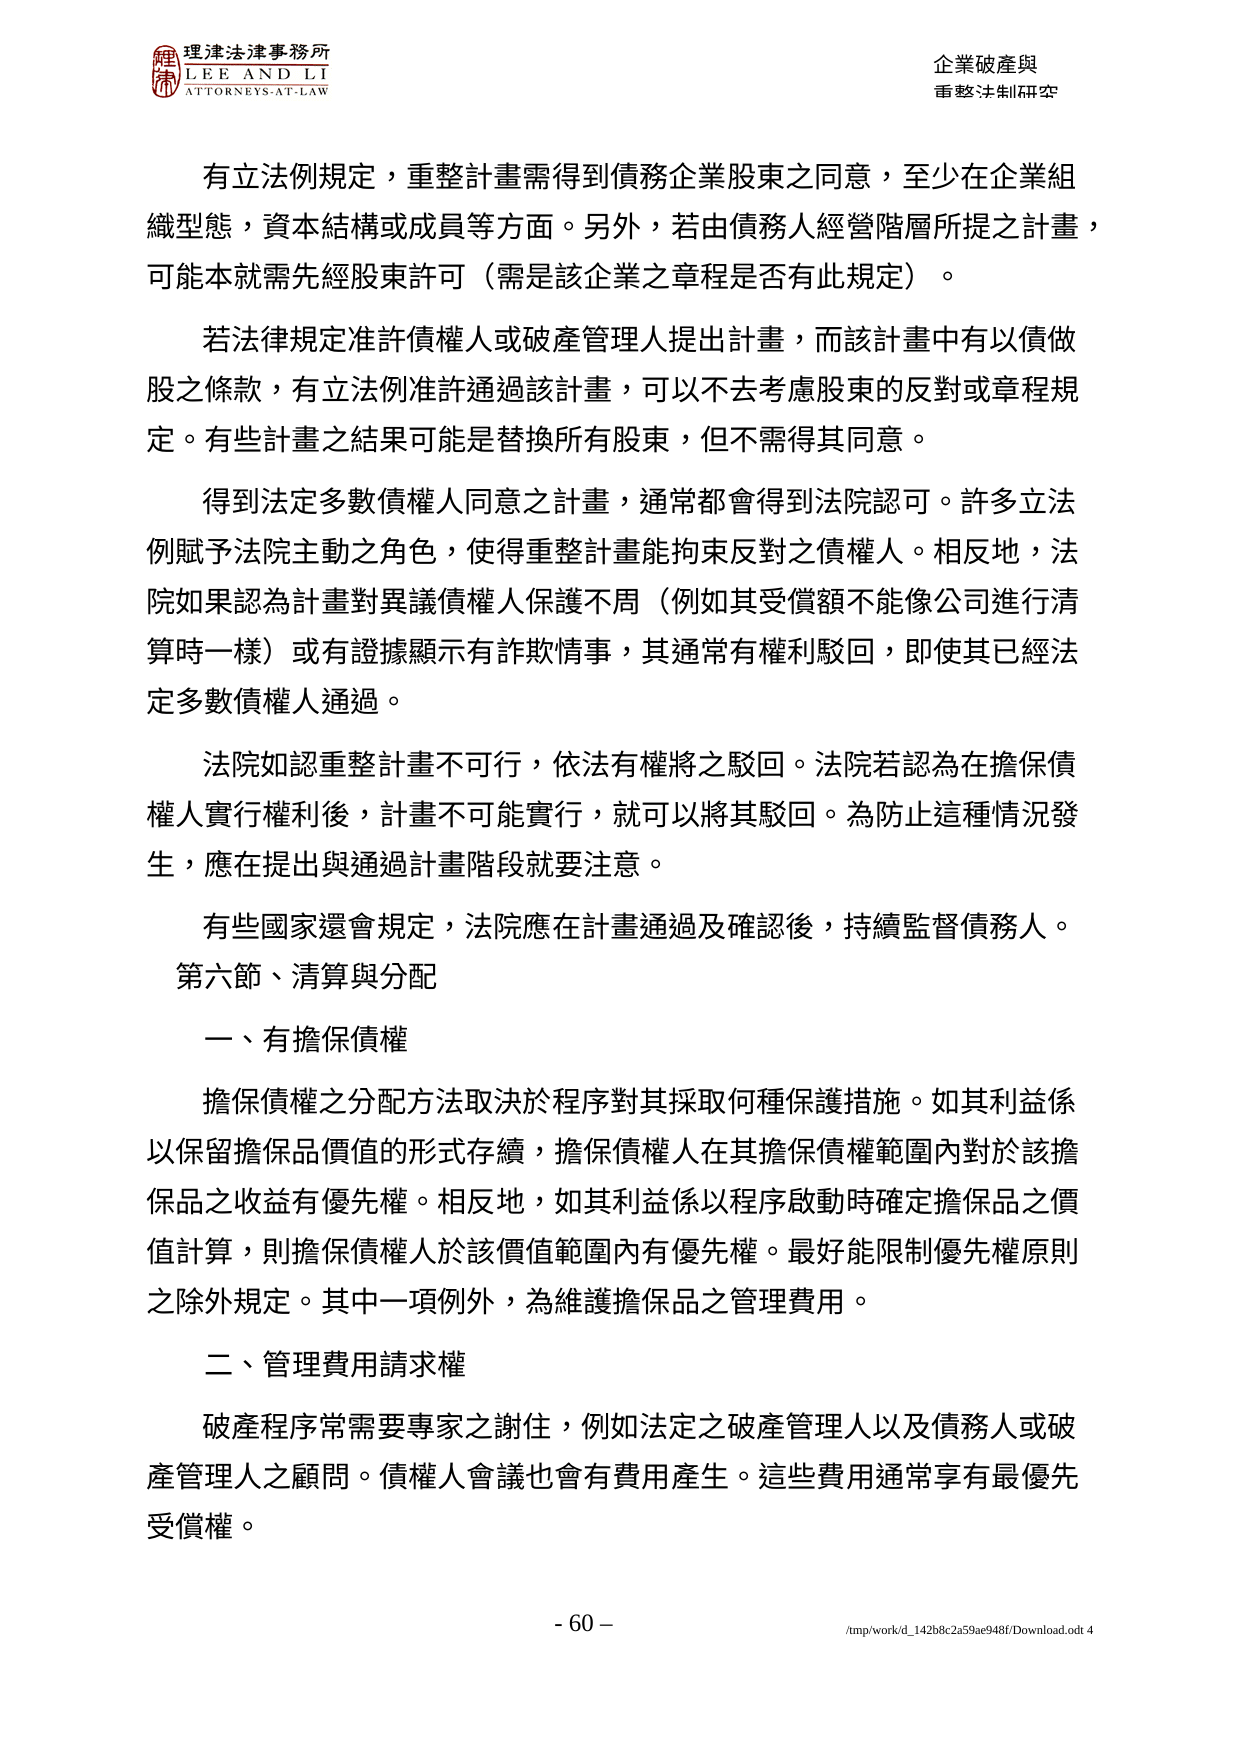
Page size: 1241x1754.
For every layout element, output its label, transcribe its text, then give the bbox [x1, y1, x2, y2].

text 破產程序常需要專家之謝住，例如法定之破產管理人以及債務人或破產管理人之顧問。債權人會議也會有費用產生。這些費用通常享有最優先受償權。 [146, 1396, 1094, 1546]
text 有些國家還會規定，法院應在計畫通過及確認後，持續監督債務人。 [146, 896, 1094, 946]
subtitle 一、有擔保債權 [204, 1008, 1094, 1058]
text 法院如認重整計畫不可行，依法有權將之駁回。法院若認為在擔保債權人實行權利後，計畫不可能實行，就可以將其駁回。為防止這種情況發生，應在提出與通過計畫階段就要注意。 [146, 733, 1094, 883]
text 擔保債權之分配方法取決於程序對其採取何種保護措施。如其利益係以保留擔保品價值的形式存續，擔保債權人在其擔保債權範圍內對於該擔保品之收益有優先權。相反地，如其利益係以程序啟動時確定擔保品之價值計算，則擔保債權人於該價值範圍內有優先權。最好能限制優先權原則之除外規定。其中一項例外，為維護擔保品之管理費用。 [146, 1071, 1094, 1321]
subtitle 第六節、清算與分配 [175, 946, 1094, 996]
text 若法律規定准許債權人或破產管理人提出計畫，而該計畫中有以債做股之條款，有立法例准許通過該計畫，可以不去考慮股東的反對或章程規定。有些計畫之結果可能是替換所有股東，但不需得其同意。 [146, 308, 1094, 458]
text 得到法定多數債權人同意之計畫，通常都會得到法院認可。許多立法例賦予法院主動之角色，使得重整計畫能拘束反對之債權人。相反地，法院如果認為計畫對異議債權人保護不周（例如其受償額不能像公司進行清算時一樣）或有證據顯示有詐欺情事，其通常有權利駁回，即使其已經法定多數債權人通過。 [146, 471, 1094, 721]
text 有立法例規定，重整計畫需得到債務企業股東之同意，至少在企業組織型態，資本結構或成員等方面。另外，若由債務人經營階層所提之計畫，可能本就需先經股東許可（需是該企業之章程是否有此規定）。 [146, 146, 1094, 296]
subtitle 二、管理費用請求權 [204, 1333, 1094, 1383]
